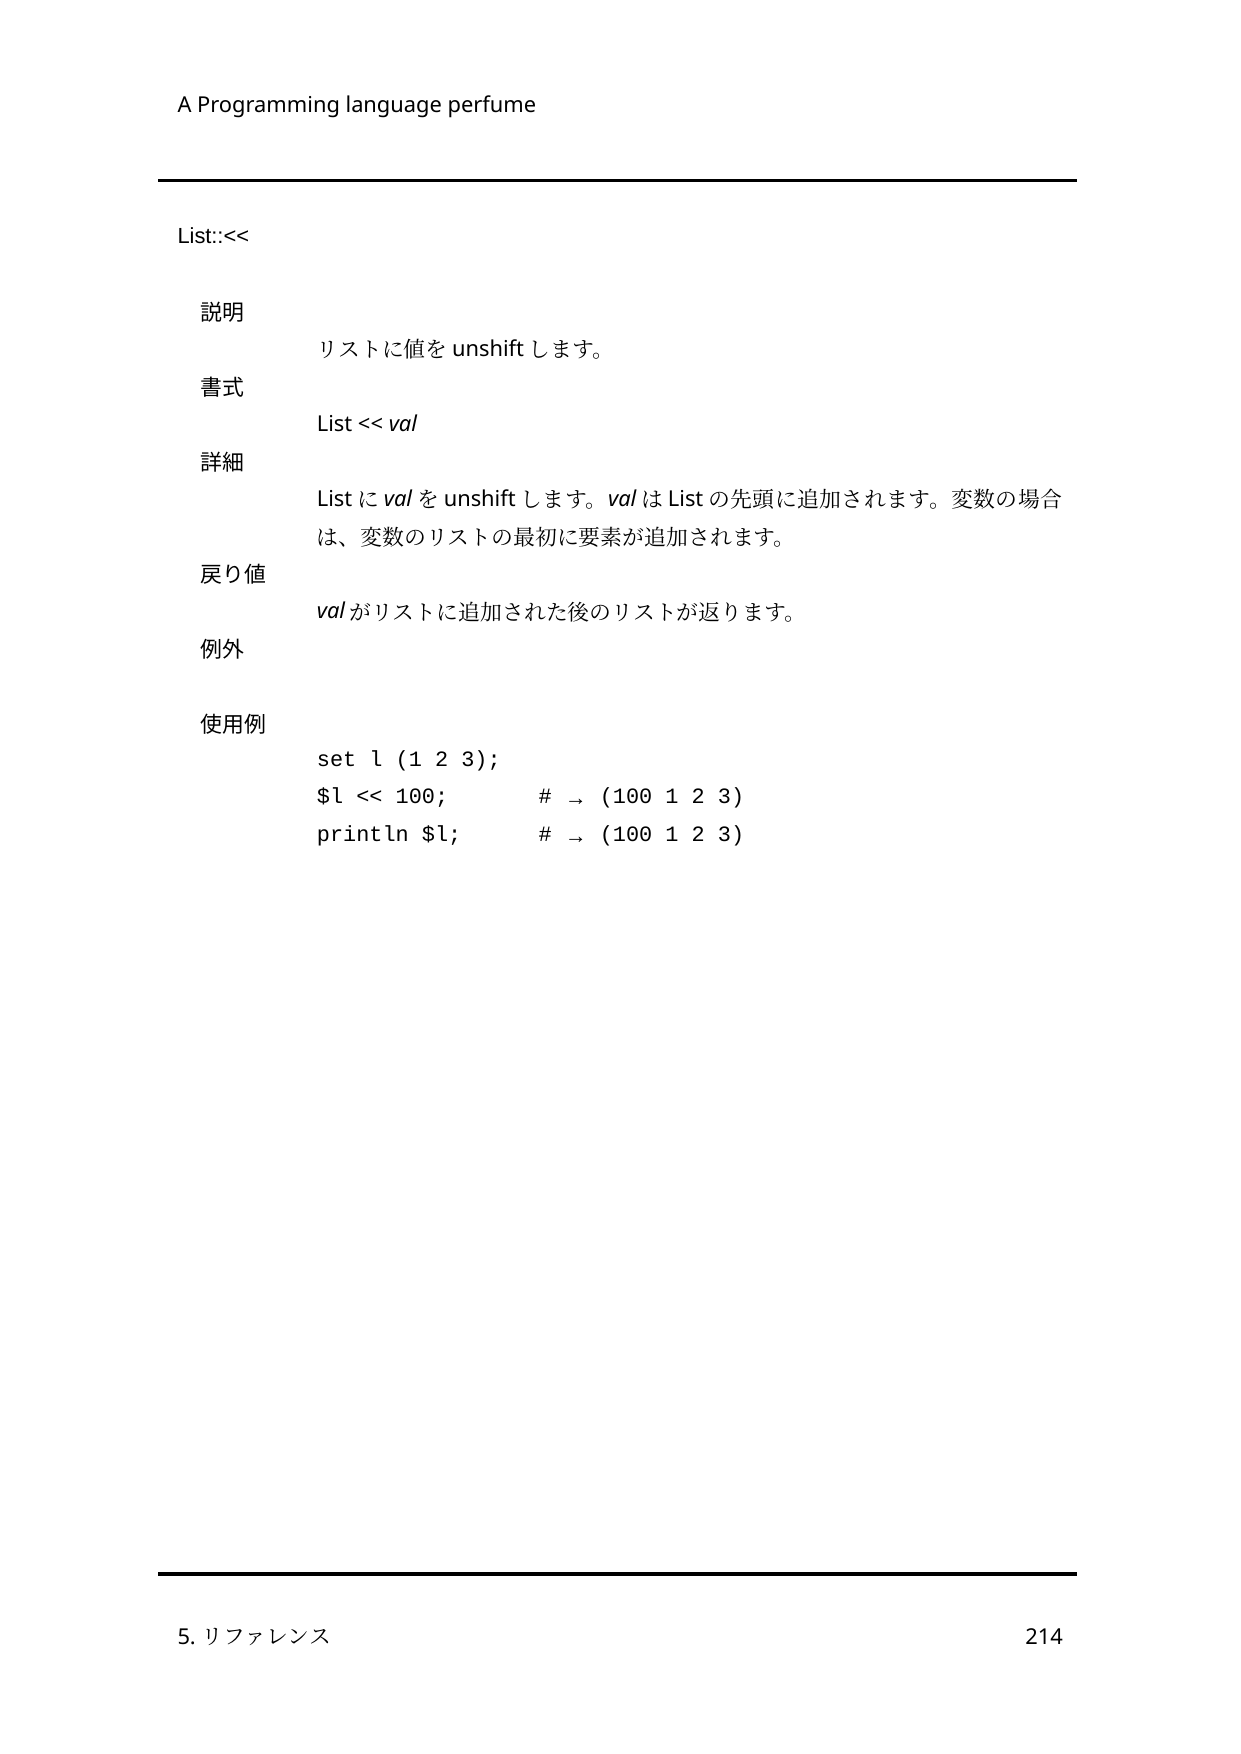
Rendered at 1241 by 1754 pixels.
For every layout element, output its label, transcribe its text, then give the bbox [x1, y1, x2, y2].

table_cell valがリストに追加された後のリストが返ります。 [317, 554, 1063, 629]
table_cell 書式 [200, 367, 317, 442]
table_cell 使用例 [200, 704, 317, 854]
table_cell 詳細 [200, 442, 317, 554]
table_cell set l (1 2 3); $l << 100; # → (100 1 2 3) println $l; # → (100 1 2 3) [317, 704, 1063, 854]
table_cell 戻り値 [200, 554, 317, 629]
table_cell [317, 629, 1063, 704]
table_cell List << val [317, 367, 1063, 442]
table_cell Listにvalをunshiftします。valはListの先頭に追加されます。変数の場合は、変数のリストの最初に要素が追加されます。 [317, 442, 1063, 554]
table_header 説明 [200, 292, 317, 367]
subtitle List::<< [177, 217, 1063, 254]
table_cell 例外 [200, 629, 317, 704]
table_header リストに値をunshiftします。 [317, 292, 1063, 367]
